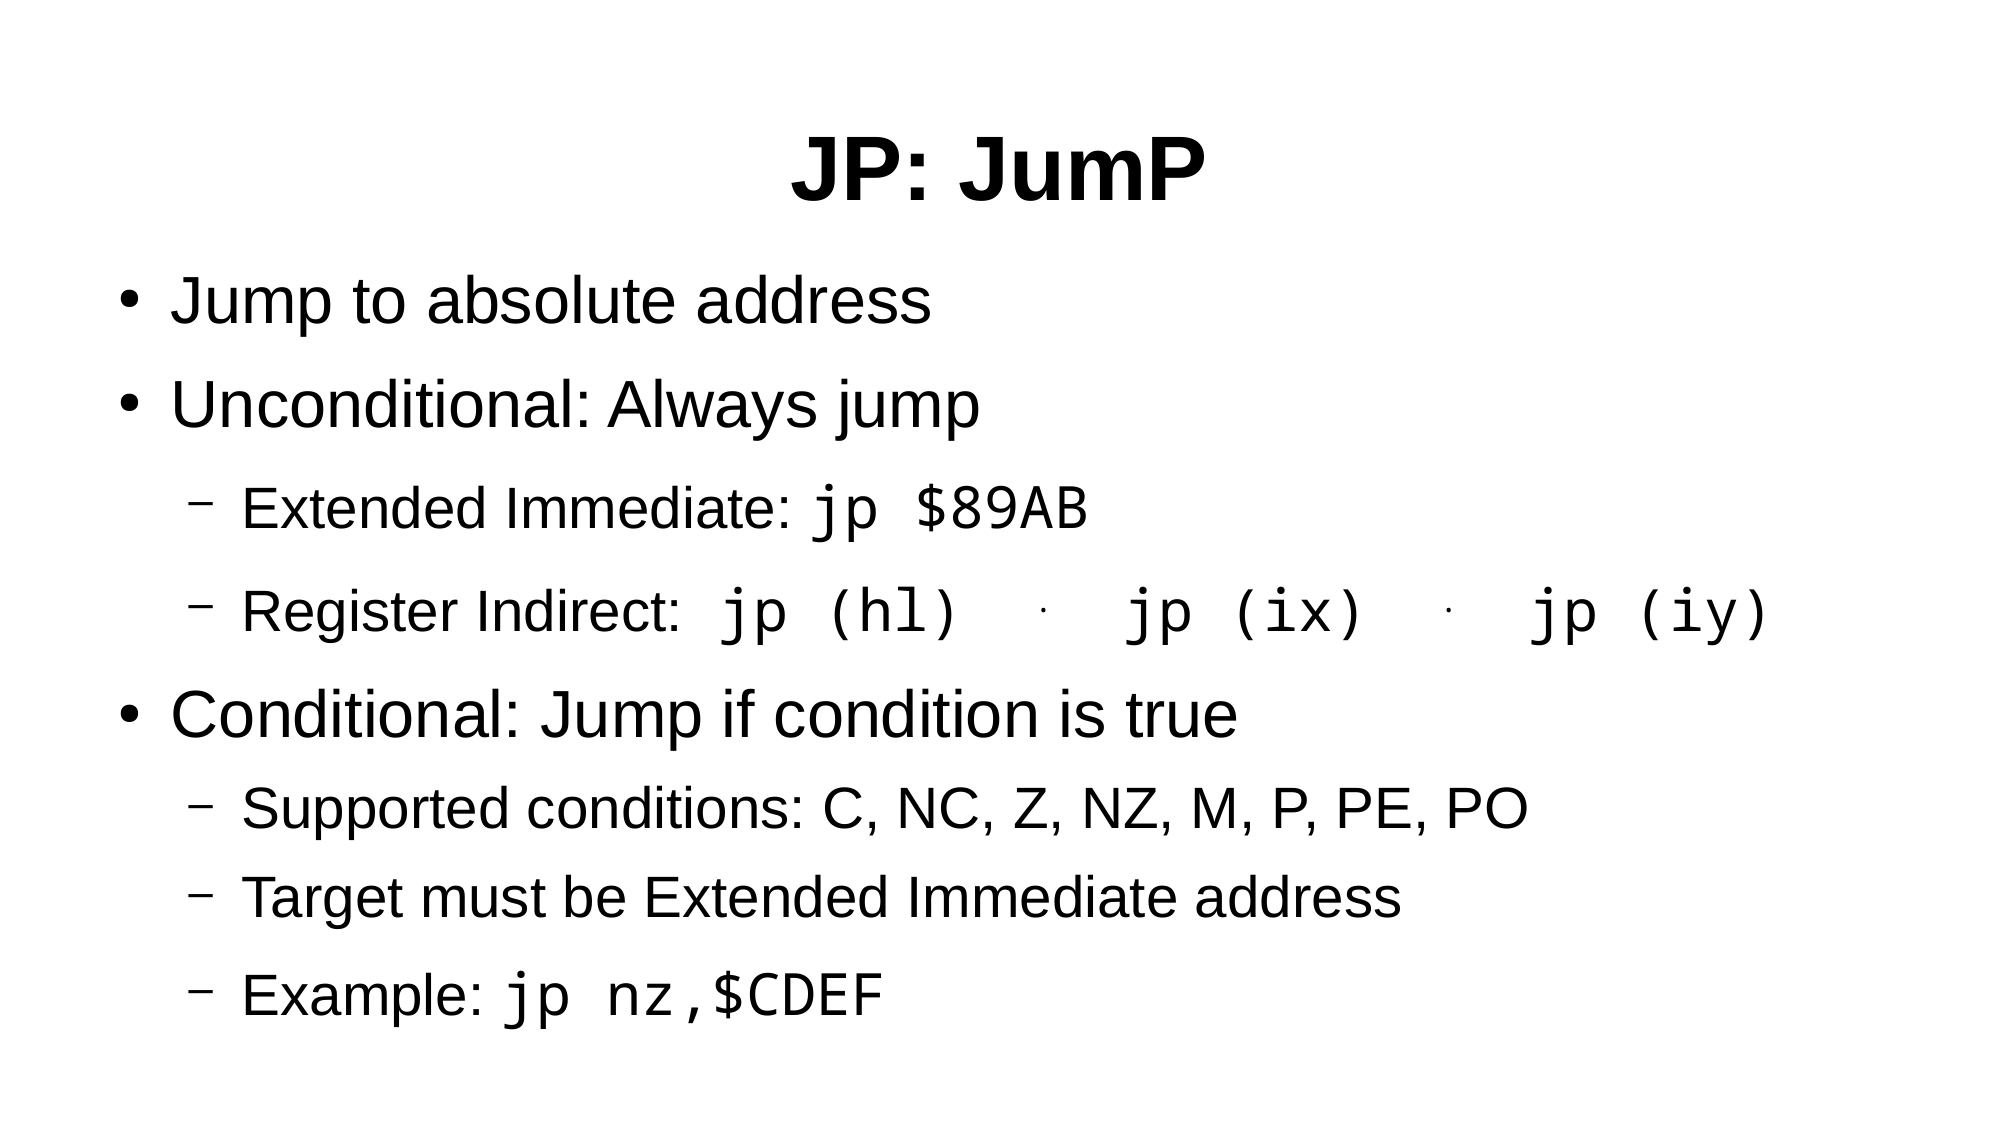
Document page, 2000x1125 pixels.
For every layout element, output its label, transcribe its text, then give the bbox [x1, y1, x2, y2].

title JP: JumP [137, 59, 1862, 263]
list Jump to absolute address Unconditional: Always jump Extended Immediate: jp $89AB Register Indirect: jp (hl) . jp (ix) . jp (iy) Conditional: Jump if condition is true Supported conditions: C, NC, Z, NZ, M, P, PE, PO Target must be Extended Immediate address Example: jp nz,$CDEF [99, 263, 1935, 1066]
